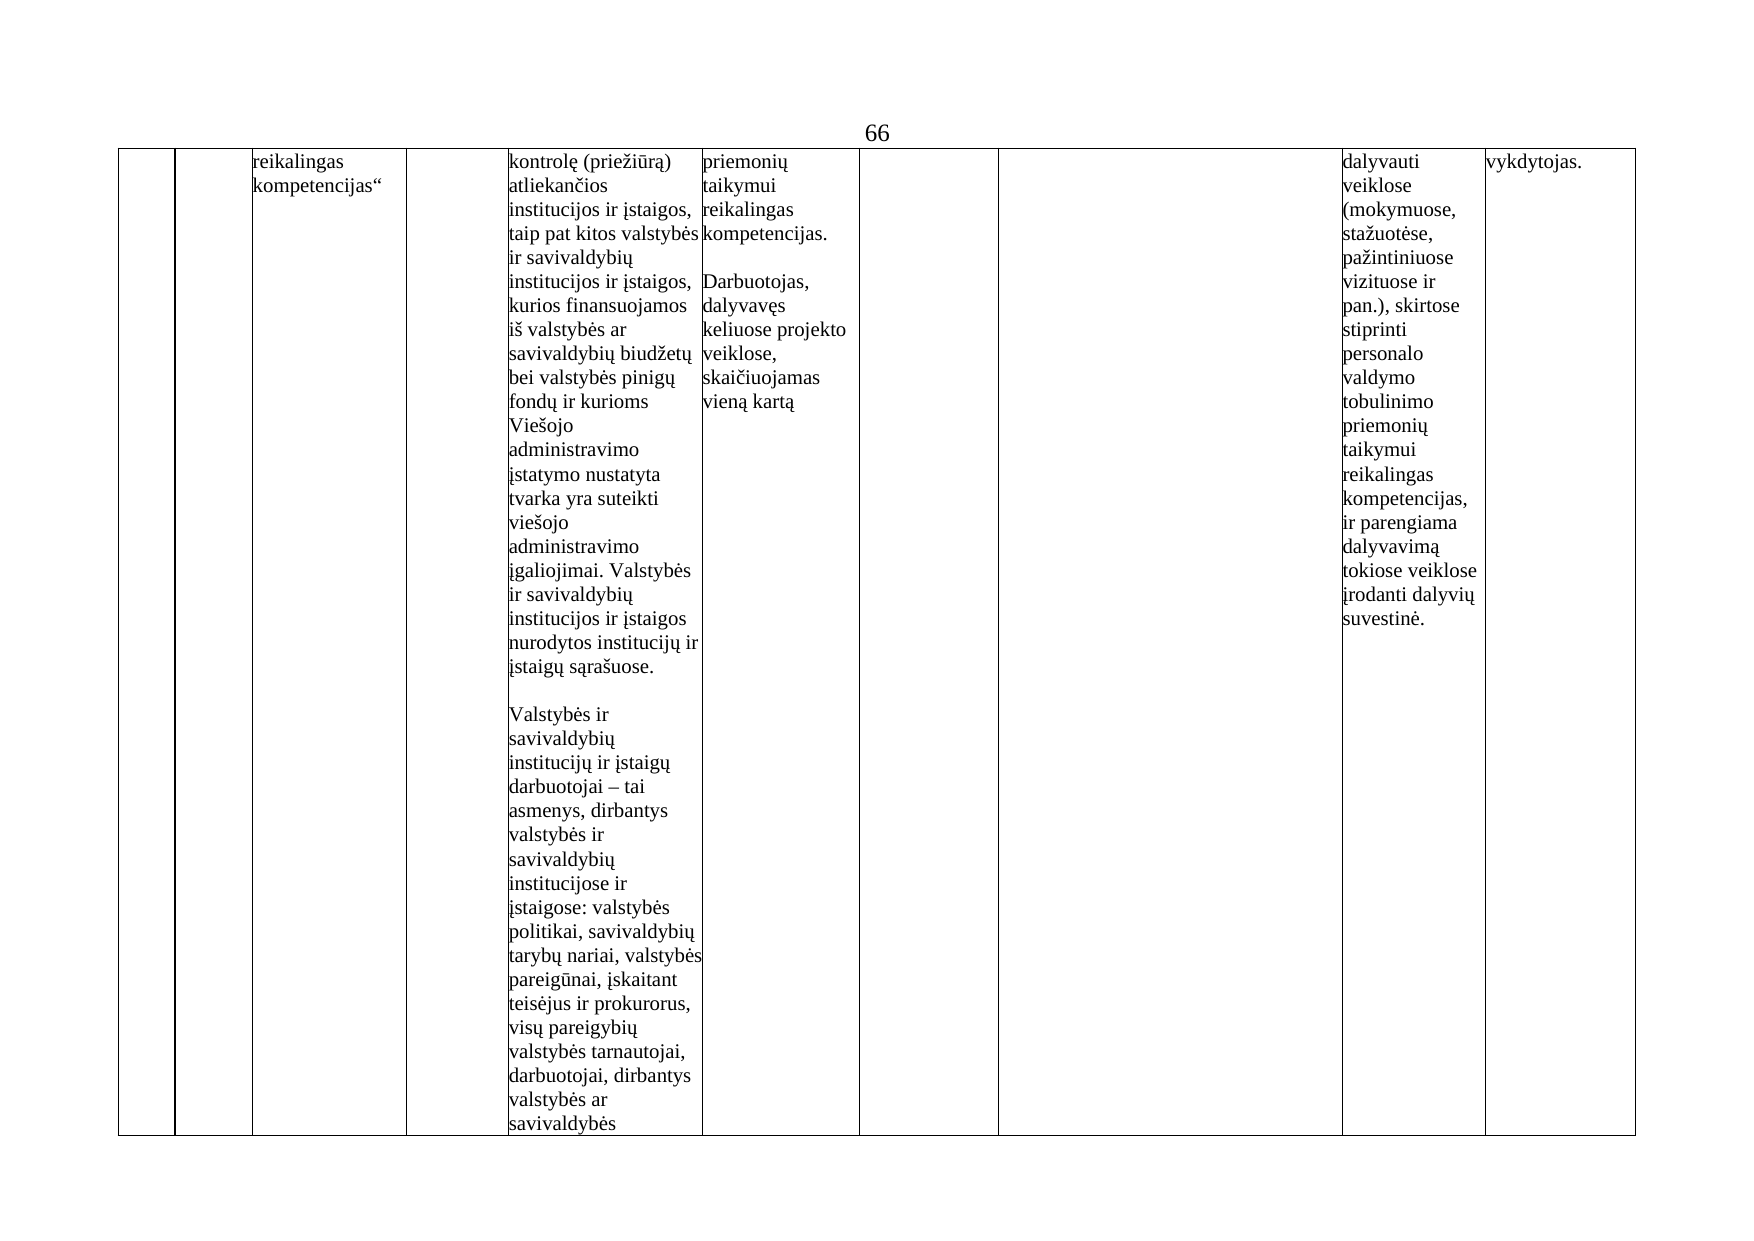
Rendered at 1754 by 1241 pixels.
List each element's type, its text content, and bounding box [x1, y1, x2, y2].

table_cell [176, 149, 252, 1135]
table_cell kontrolę (priežiūrą) atliekančios institucijos ir įstaigos, taip pat kitos valstybės ir savivaldybių institucijos ir įstaigos, kurios finansuojamos iš valstybės ar savivaldybių biudžetų bei valstybės pinigų fondų ir kurioms Viešojo administravimo įstatymo nustatyta tvarka yra suteikti viešojo administravimo įgaliojimai. Valstybės ir savivaldybių institucijos ir įstaigos nurodytos institucijų ir įstaigų sąrašuose. Valstybės ir savivaldybių institucijų ir įstaigų darbuotojai – tai asmenys, dirbantys valstybės ir savivaldybių institucijose ir įstaigose: valstybės politikai, savivaldybių tarybų nariai, valstybės pareigūnai, įskaitant teisėjus ir prokurorus, visų pareigybių valstybės tarnautojai, darbuotojai, dirbantys valstybės ar savivaldybės [509, 149, 702, 1135]
table_cell reikalingas kompetencijas“ [253, 149, 406, 1135]
table_cell dalyvauti veiklose (mokymuose, stažuotėse, pažintiniuose vizituose ir pan.), skirtose stiprinti personalo valdymo tobulinimo priemonių taikymui reikalingas kompetencijas, ir parengiama dalyvavimą tokiose veiklose įrodanti dalyvių suvestinė. [1343, 149, 1485, 1135]
table_cell [119, 149, 174, 1135]
table_cell [999, 149, 1342, 1135]
table_cell priemonių taikymui reikalingas kompetencijas. Darbuotojas, dalyvavęs keliuose projekto veiklose, skaičiuojamas vieną kartą [703, 149, 859, 1135]
table_cell [860, 149, 998, 1135]
table_cell [407, 149, 508, 1135]
table_cell vykdytojas. [1486, 149, 1635, 1135]
